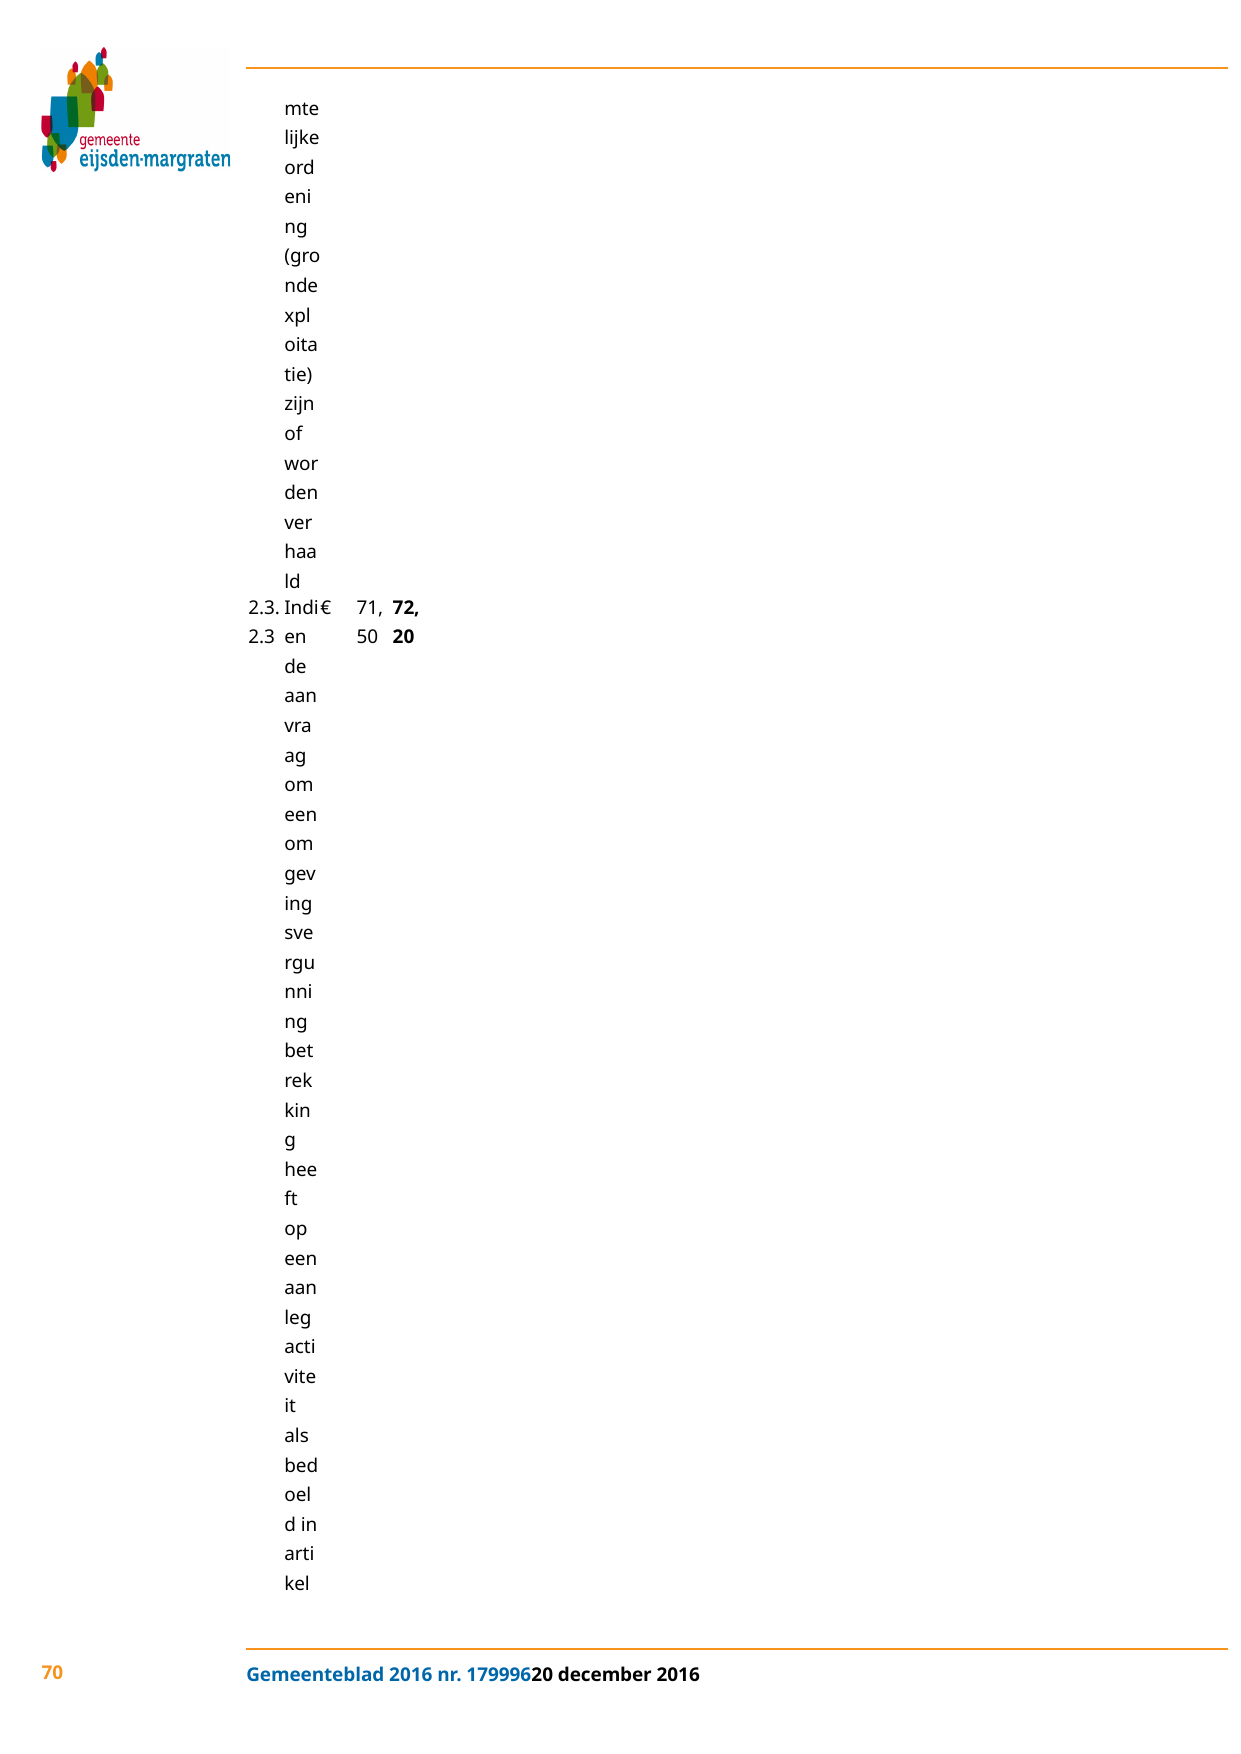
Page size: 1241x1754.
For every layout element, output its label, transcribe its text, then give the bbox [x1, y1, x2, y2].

table_cell mtelijke ordening (grondexploitatie) zijn of worden verhaald [284, 95, 320, 594]
table_cell [393, 95, 429, 594]
picture [41, 47, 231, 172]
table_cell [320, 95, 356, 594]
table_cell Indien de aanvraag om een omgevingsvergunning betrekking heeft op een aanlegactiviteit als bedoeld in artikel [284, 594, 320, 1596]
table_cell [356, 95, 392, 594]
table_cell 71,50 [356, 594, 392, 1596]
table_cell 72,20 [393, 594, 429, 1596]
table_cell 2.3.2.3 [248, 594, 284, 1596]
table_cell [248, 95, 284, 594]
table_cell € [320, 594, 356, 1596]
